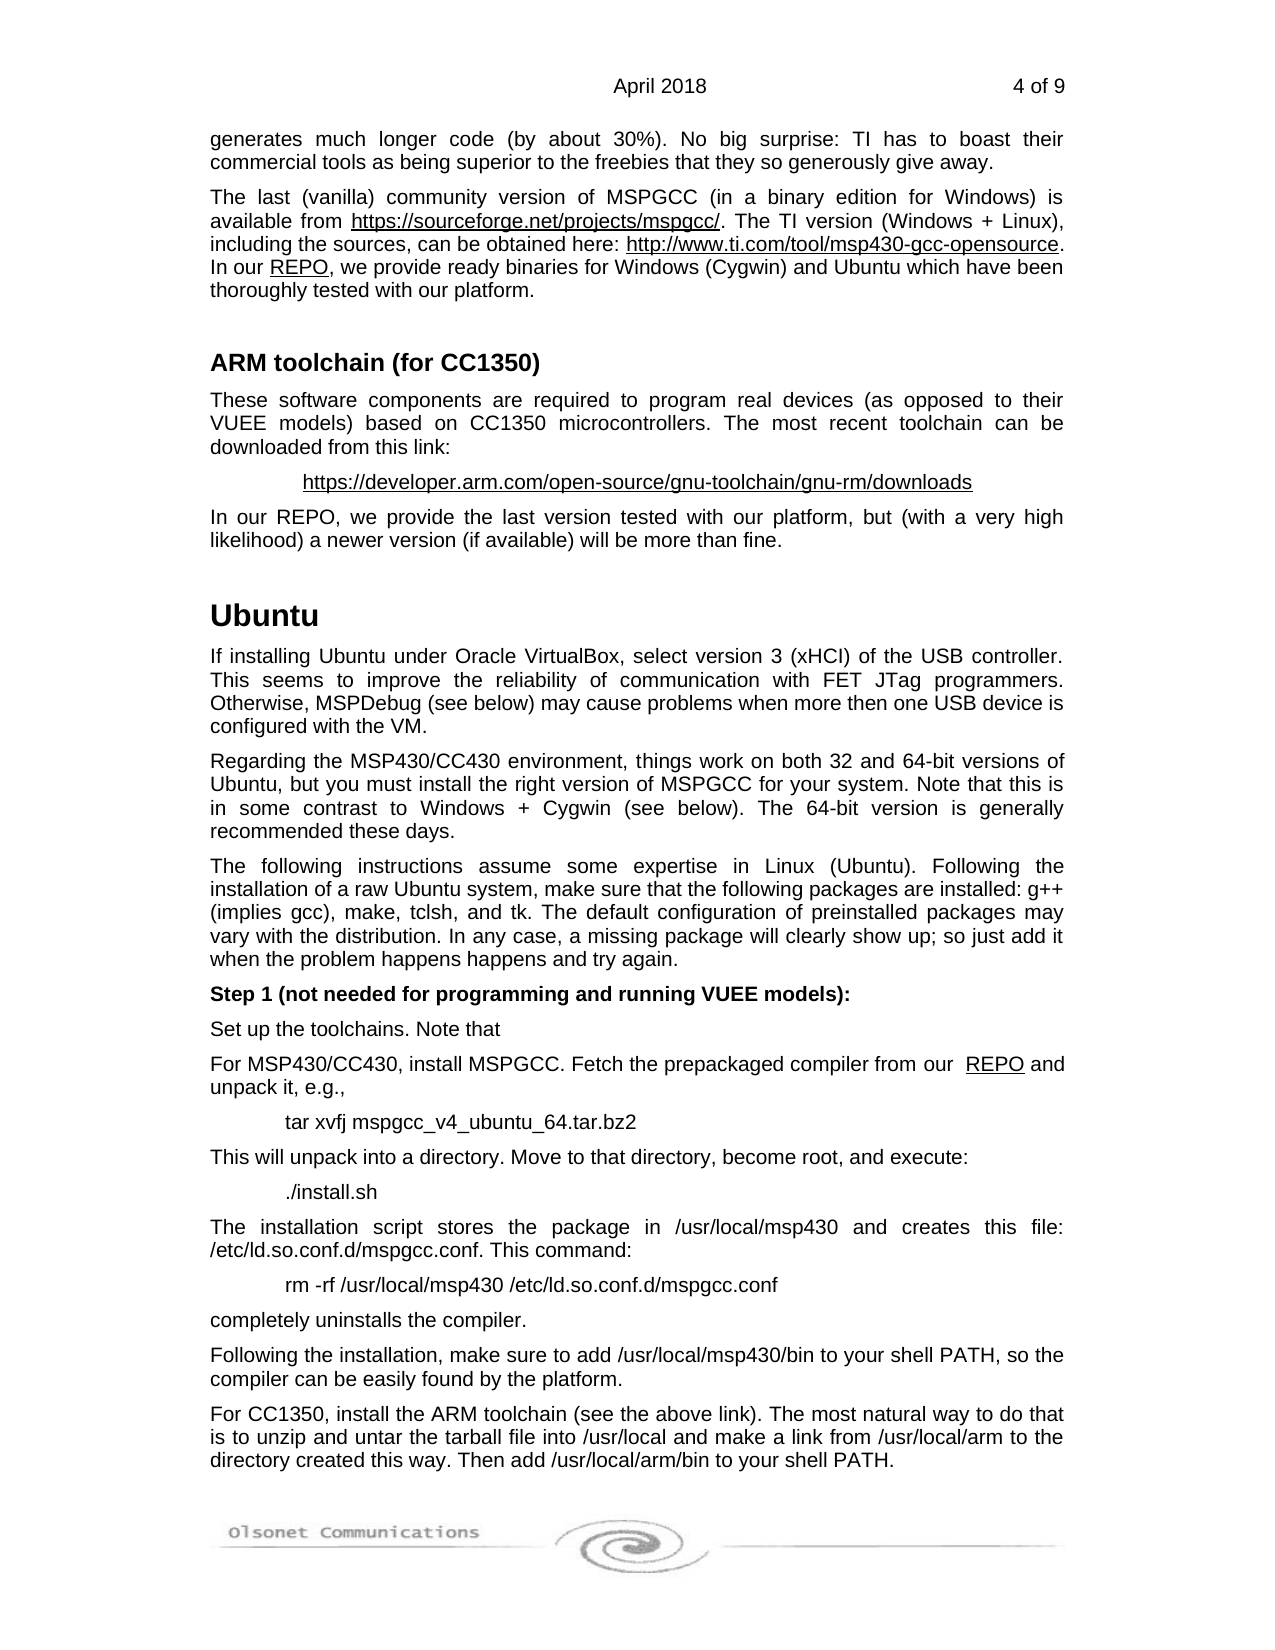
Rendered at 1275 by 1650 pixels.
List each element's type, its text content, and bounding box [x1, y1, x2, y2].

text For MSP430/CC430, install MSPGCC. Fetch the prepackaged compiler from our REPO and unpack it, e.g., [210, 1052, 1065, 1099]
text Regarding the MSP430/CC430 environment, things work on both 32 and 64-bit versions of Ubuntu, but you must install the right version of MSPGCC for your system. Note that this is in some contrast to Windows + Cygwin (see below). The 64-bit version is generally recommended these days. [210, 750, 1065, 843]
picture [210, 1504, 1065, 1596]
text For CC1350, install the ARM toolchain (see the above link). The most natural way to do that is to unzip and untar the tarball file into /usr/local and make a link from /usr/local/arm to the directory created this way. Then add /usr/local/arm/bin to your shell PATH. [210, 1402, 1065, 1472]
text rm -rf /usr/local/msp430 /etc/ld.so.conf.d/mspgcc.conf [210, 1274, 1065, 1297]
subtitle Ubuntu [210, 598, 1065, 633]
text generates much longer code (by about 30%). No big surprise: TI has to boast their commercial tools as being superior to the freebies that they so generously give away. [210, 128, 1065, 174]
text completely uninstalls the compiler. [210, 1309, 1065, 1332]
text In our REPO, we provide the last version tested with our platform, but (with a very high likelihood) a newer version (if available) will be more than fine. [210, 505, 1065, 552]
subtitle ARM toolchain (for CC1350) [210, 349, 1065, 377]
text Following the installation, make sure to add /usr/local/msp430/bin to your shell PATH, so the compiler can be easily found by the platform. [210, 1344, 1065, 1390]
text If installing Ubuntu under Oracle VirtualBox, select version 3 (xHCI) of the USB controller. This seems to improve the reliability of communication with FET JTag programmers. Otherwise, MSPDebug (see below) may cause problems when more then one USB device is configured with the VM. [210, 645, 1065, 738]
text Step 1 (not needed for programming and running VUEE models): [210, 982, 1065, 1006]
text The last (vanilla) community version of MSPGCC (in a binary edition for Windows) is available from https://sourceforge.net/projects/mspgcc/. The TI version (Windows + Linux), including the sources, can be obtained here: http://www.ti.com/tool/msp430-gcc-opensource. In our REPO, we provide ready binaries for Windows (Cygwin) and Ubuntu which have been thoroughly tested with our platform. [210, 186, 1065, 302]
text https://developer.arm.com/open-source/gnu-toolchain/gnu-rm/downloads [210, 470, 1065, 493]
text The installation script stores the package in /usr/local/msp430 and creates this file: /etc/ld.so.conf.d/mspgcc.conf. This command: [210, 1216, 1065, 1262]
text This will unpack into a directory. Move to that directory, become root, and execute: [210, 1146, 1065, 1169]
text Set up the toolchains. Note that [210, 1017, 1065, 1041]
text The following instructions assume some expertise in Linux (Ubuntu). Following the installation of a raw Ubuntu system, make sure that the following packages are installed: g++ (implies gcc), make, tclsh, and tk. The default configuration of preinstalled packages may vary with the distribution. In any case, a missing package will clearly show up; so just add it when the problem happens happens and try again. [210, 854, 1065, 971]
text ./install.sh [210, 1181, 1065, 1204]
text These software components are required to program real devices (as opposed to their VUEE models) based on CC1350 microcontrollers. The most recent toolchain can be downloaded from this link: [210, 389, 1065, 458]
text tar xvfj mspgcc_v4_ubuntu_64.tar.bz2 [210, 1111, 1065, 1134]
